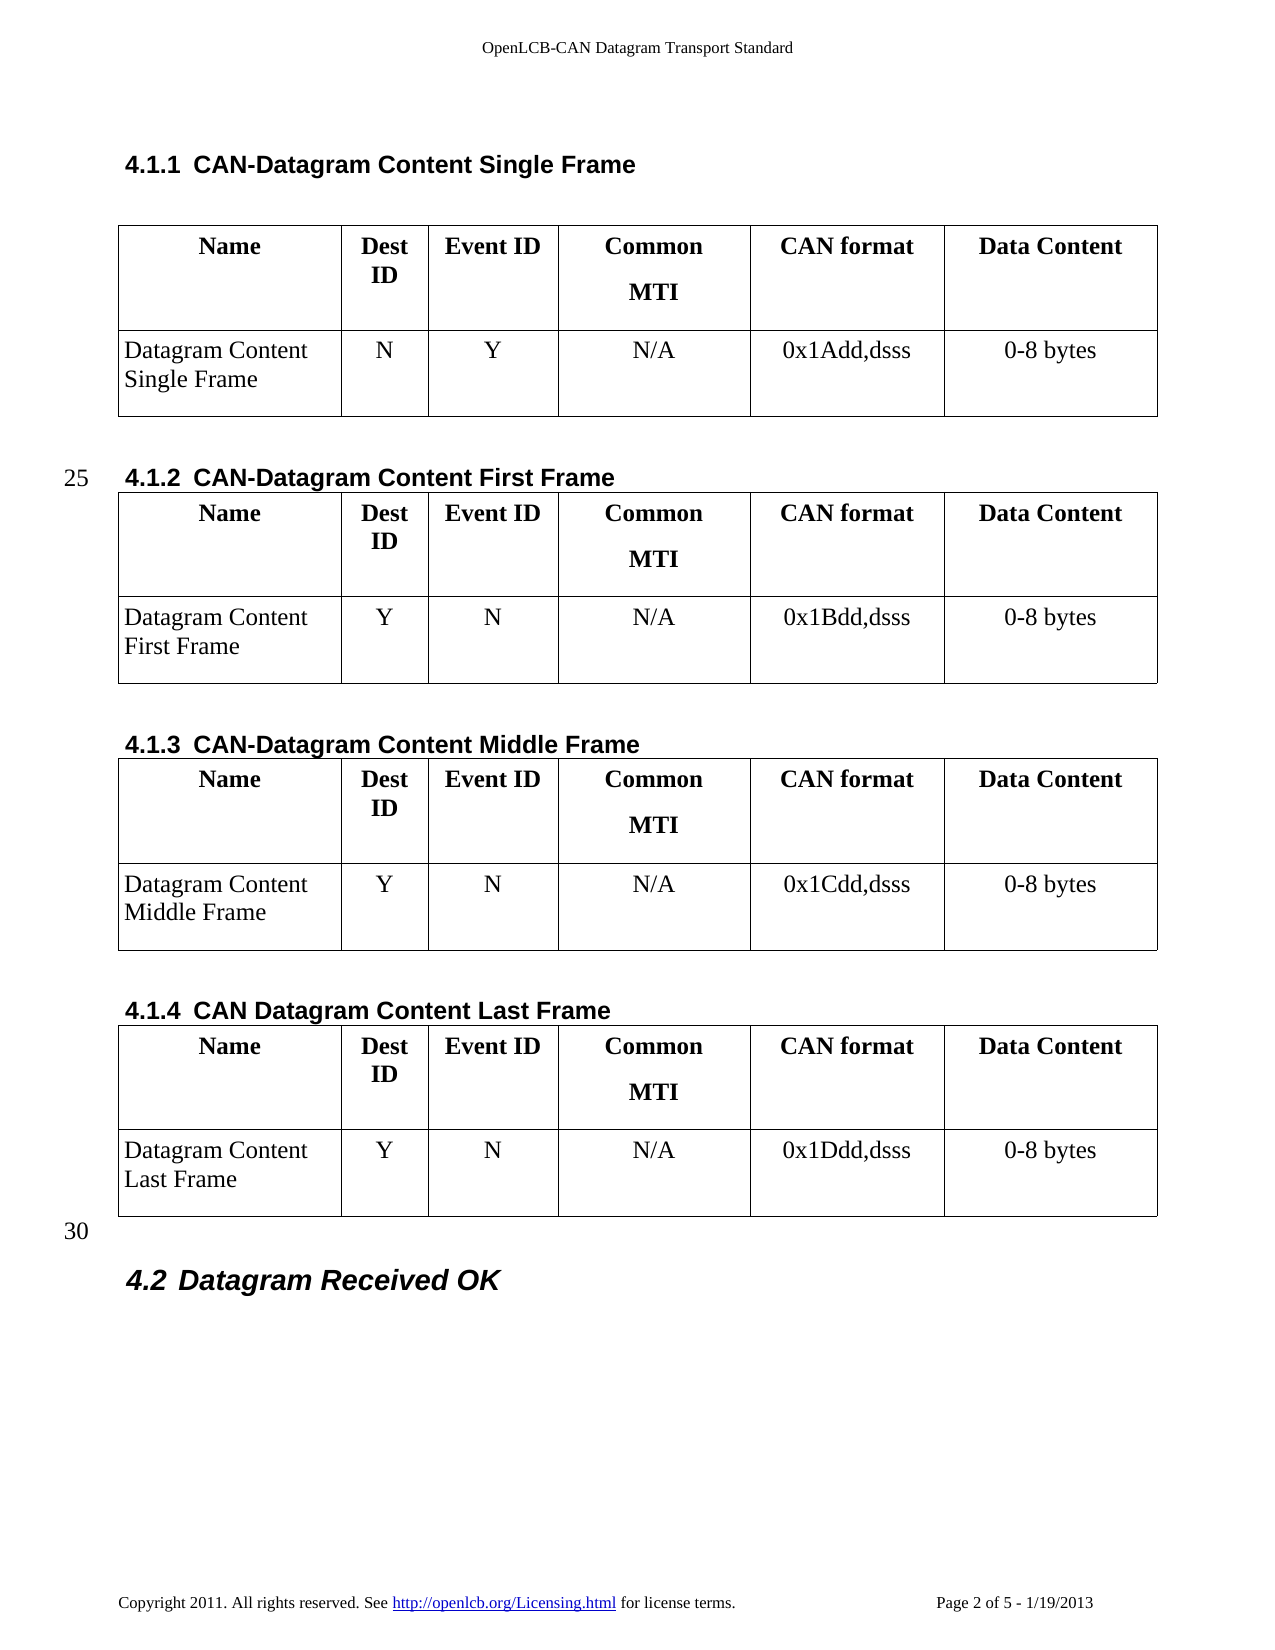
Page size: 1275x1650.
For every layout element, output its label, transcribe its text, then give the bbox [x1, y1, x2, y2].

table_cell 0x1Bdd,dsss [751, 597, 944, 683]
table_cell 0-8 bytes [945, 597, 1157, 683]
table_header Name [119, 226, 341, 330]
table_cell N [342, 331, 428, 416]
subtitle Datagram Received OK [118, 1263, 1157, 1296]
table_header Data Content [945, 226, 1157, 330]
table_cell Datagram Content Single Frame [119, 331, 341, 416]
table_header Data Content [945, 493, 1157, 596]
table_cell Y [342, 1130, 428, 1216]
table_header CAN format [751, 493, 944, 596]
table_cell 0-8 bytes [945, 1130, 1157, 1216]
table_cell 0x1Add,dsss [751, 331, 944, 416]
table_header CAN format [751, 759, 944, 863]
table_header CAN format [751, 1026, 944, 1129]
table_header Event ID [429, 226, 558, 330]
table_cell 0x1Ddd,dsss [751, 1130, 944, 1216]
table_cell N/A [559, 1130, 750, 1216]
table_cell Datagram Content First Frame [119, 597, 341, 683]
table_cell N/A [559, 331, 750, 416]
table_cell N/A [559, 864, 750, 949]
table_header Name [119, 493, 341, 596]
table_cell 0-8 bytes [945, 331, 1157, 416]
table_cell Datagram Content Middle Frame [119, 864, 341, 949]
table_cell Y [342, 597, 428, 683]
table_cell 0-8 bytes [945, 864, 1157, 949]
table_header Dest ID [342, 759, 428, 863]
table_header Common MTI [559, 1026, 750, 1129]
table_header Event ID [429, 1026, 558, 1129]
table_cell N [429, 1130, 558, 1216]
table_header Name [119, 1026, 341, 1129]
table_cell Y [429, 331, 558, 416]
subtitle CAN-Datagram Content Middle Frame [118, 729, 1157, 758]
table_cell 0x1Cdd,dsss [751, 864, 944, 949]
table_cell N [429, 864, 558, 949]
table_header Common MTI [559, 226, 750, 330]
table_header Event ID [429, 493, 558, 596]
table_header Dest ID [342, 1026, 428, 1129]
subtitle CAN-Datagram Content Single Frame [118, 150, 1157, 179]
table_cell N/A [559, 597, 750, 683]
subtitle CAN-Datagram Content First Frame [118, 463, 1157, 492]
table_header Dest ID [342, 226, 428, 330]
table_header Name [119, 759, 341, 863]
table_header Event ID [429, 759, 558, 863]
table_header Common MTI [559, 493, 750, 596]
table_header Dest ID [342, 493, 428, 596]
table_header Data Content [945, 759, 1157, 863]
table_header Data Content [945, 1026, 1157, 1129]
table_header Common MTI [559, 759, 750, 863]
table_cell N [429, 597, 558, 683]
table_cell Datagram Content Last Frame [119, 1130, 341, 1216]
table_cell Y [342, 864, 428, 949]
table_header CAN format [751, 226, 944, 330]
subtitle CAN Datagram Content Last Frame [118, 996, 1157, 1025]
